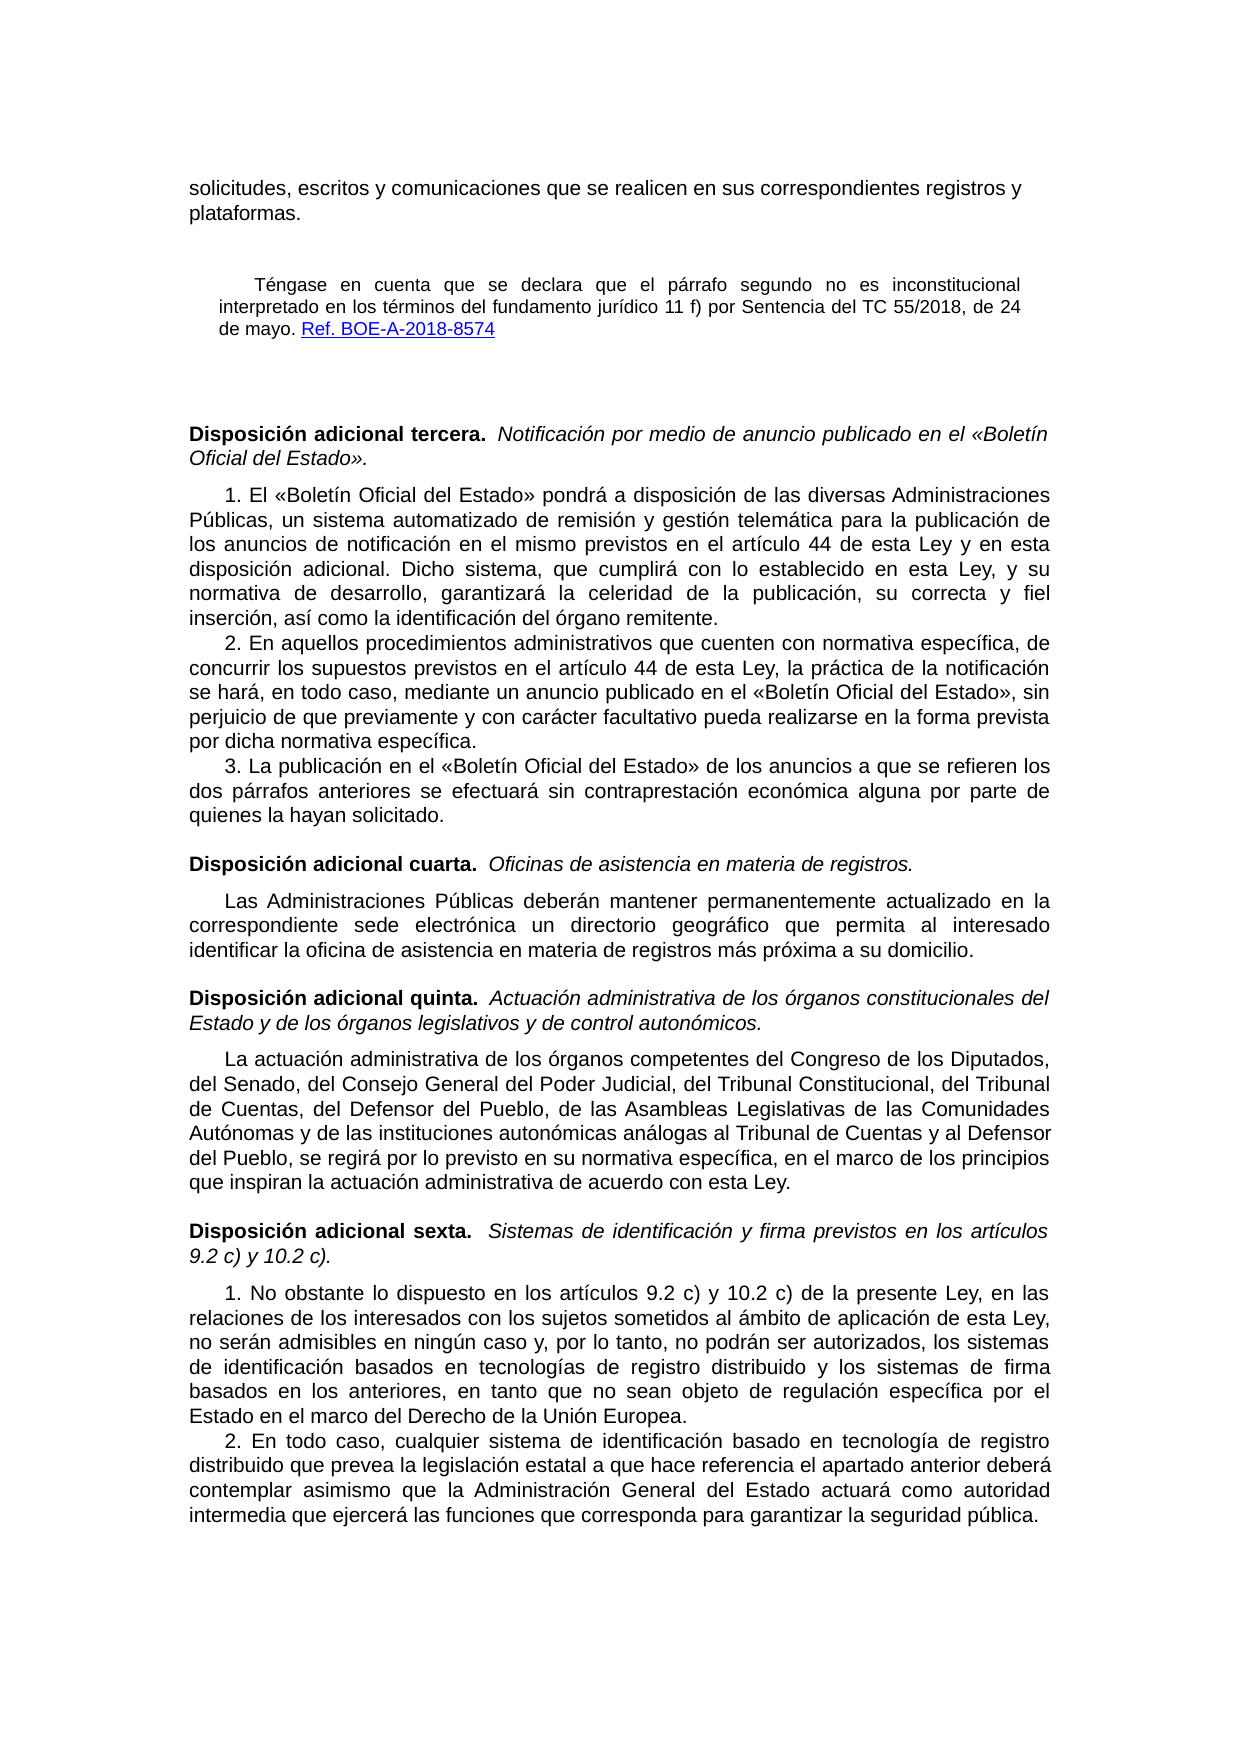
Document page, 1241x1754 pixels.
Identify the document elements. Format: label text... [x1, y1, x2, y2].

list No obstante lo dispuesto en los artículos 9.2 c) y 10.2 c) de la presente Ley, en las relaciones de los interesados con los sujetos sometidos al ámbito de aplicación de esta Ley, no serán admisibles en ningún caso y, por lo tanto, no podrán ser autorizados, los sistemas de identificación basados en tecnologías de registro distribuido y los sistemas de firma basados en los anteriores, en tanto que no sean objeto de regulación específica por el Estado en el marco del Derecho de la Unión Europea. [189, 1281, 1051, 1428]
text Disposición adicional sexta. Sistemas de identificación y firma previstos en los artículos [189, 1219, 1163, 1243]
list En todo caso, cualquier sistema de identificación basado en tecnología de registro distribuido que prevea la legislación estatal a que hace referencia el apartado anterior deberá contemplar asimismo que la Administración General del Estado actuará como autoridad intermedia que ejercerá las funciones que corresponda para garantizar la seguridad pública. [189, 1429, 1051, 1526]
text La actuación administrativa de los órganos competentes del Congreso de los Diputados, del Senado, del Consejo General del Poder Judicial, del Tribunal Constitucional, del Tribunal de Cuentas, del Defensor del Pueblo, de las Asambleas Legislativas de las Comunidades Autónomas y de las instituciones autonómicas análogas al Tribunal de Cuentas y al Defensor del Pueblo, se regirá por lo previsto en su normativa específica, en el marco de los principios que inspiran la actuación administrativa de acuerdo con esta Ley. [189, 1047, 1051, 1194]
text Disposición adicional tercera. Notificación por medio de anuncio publicado en el «Boletín Oficial del Estado». [189, 422, 1051, 470]
text 9.2 c) y 10.2 c). [189, 1244, 1163, 1268]
text Téngase en cuenta que se declara que el párrafo segundo no es inconstitucional interpretado en los términos del fundamento jurídico 11 f) por Sentencia del TC 55/2018, de 24 de mayo. Ref. BOE-A-2018-8574 [219, 273, 1022, 339]
text Disposición adicional quinta. Actuación administrativa de los órganos constitucionales del Estado y de los órganos legislativos y de control autonómicos. [189, 986, 1051, 1035]
text solicitudes, escritos y comunicaciones que se realicen en sus correspondientes registros y plataformas. [189, 176, 1052, 224]
list En aquellos procedimientos administrativos que cuenten con normativa específica, de concurrir los supuestos previstos en el artículo 44 de esta Ley, la práctica de la notificación se hará, en todo caso, mediante un anuncio publicado en el «Boletín Oficial del Estado», sin perjuicio de que previamente y con carácter facultativo pueda realizarse en la forma prevista por dicha normativa específica. [189, 631, 1051, 753]
list El «Boletín Oficial del Estado» pondrá a disposición de las diversas Administraciones Públicas, un sistema automatizado de remisión y gestión telemática para la publicación de los anuncios de notificación en el mismo previstos en el artículo 44 de esta Ley y en esta disposición adicional. Dicho sistema, que cumplirá con lo establecido en esta Ley, y su normativa de desarrollo, garantizará la celeridad de la publicación, su correcta y fiel inserción, así como la identificación del órgano remitente. [189, 483, 1052, 630]
list La publicación en el «Boletín Oficial del Estado» de los anuncios a que se refieren los dos párrafos anteriores se efectuará sin contraprestación económica alguna por parte de quienes la hayan solicitado. [189, 754, 1051, 827]
text Disposición adicional cuarta. Oficinas de asistencia en materia de registros. [189, 852, 1163, 876]
text Las Administraciones Públicas deberán mantener permanentemente actualizado en la correspondiente sede electrónica un directorio geográfico que permita al interesado identificar la oficina de asistencia en materia de registros más próxima a su domicilio. [189, 889, 1051, 962]
